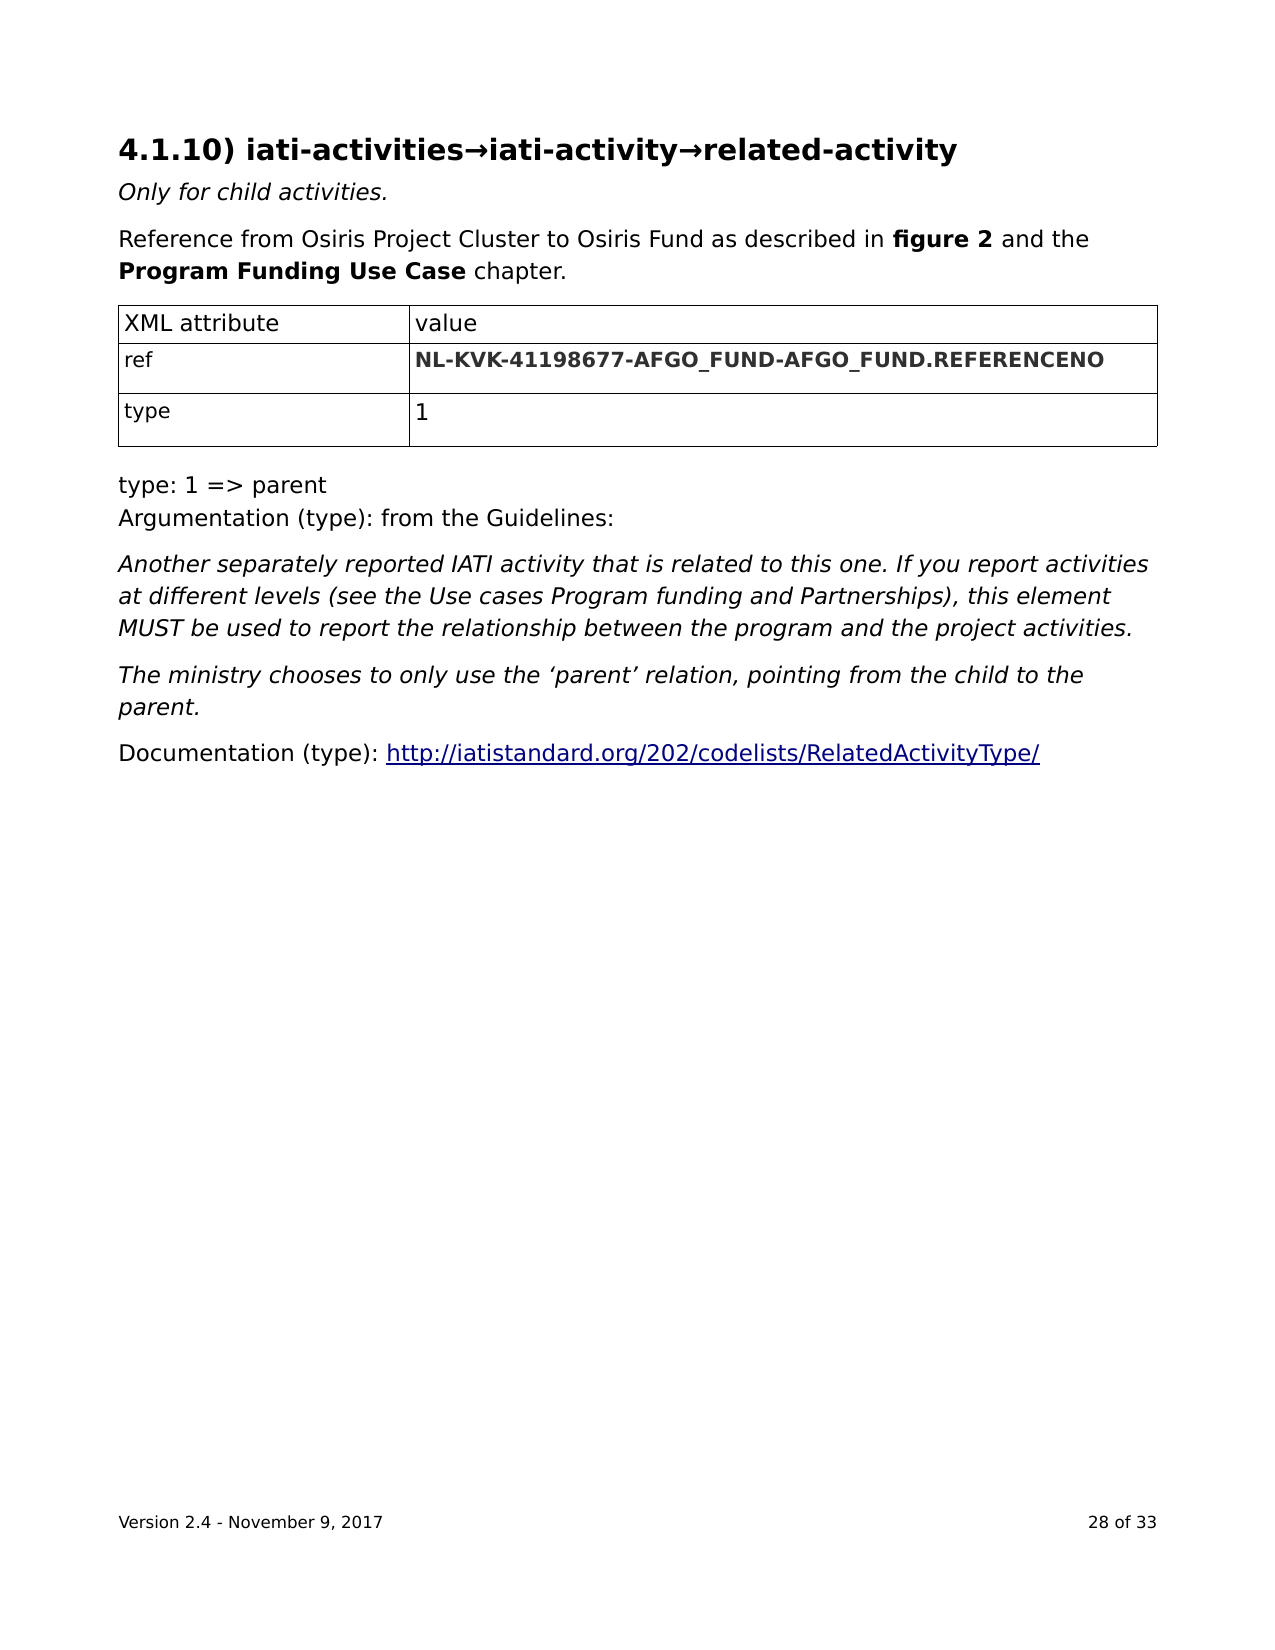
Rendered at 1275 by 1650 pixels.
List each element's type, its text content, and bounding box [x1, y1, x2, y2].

subtitle 4.1.10) iati-activities→iati-activity→related-activity [118, 133, 1157, 167]
text Reference from Osiris Project Cluster to Osiris Fund as described in figure 2 and the Program Funding Use Case chapter. [118, 226, 1157, 284]
table_header XML attribute [119, 306, 409, 343]
text Only for child activities. [118, 179, 1157, 206]
table_cell NL-KVK-41198677-AFGO_FUND-AFGO_FUND.REFERENCENO [410, 344, 1157, 393]
table_header value [410, 306, 1157, 343]
text type: 1 => parent Argumentation (type): from the Guidelines: [118, 473, 1157, 531]
text Documentation (type): http://iatistandard.org/202/codelists/RelatedActivityType/ [118, 740, 1157, 767]
table_cell ref [119, 344, 409, 393]
table_cell type [119, 394, 409, 446]
text Another separately reported IATI activity that is related to this one. If you report activities at different levels (see the Use cases Program funding and Partnerships), this element MUST be used to report the relationship between the program and the project activities. [118, 551, 1157, 642]
table_cell 1 [410, 394, 1157, 446]
text The ministry chooses to only use the ‘parent’ relation, pointing from the child to the parent. [118, 662, 1157, 720]
